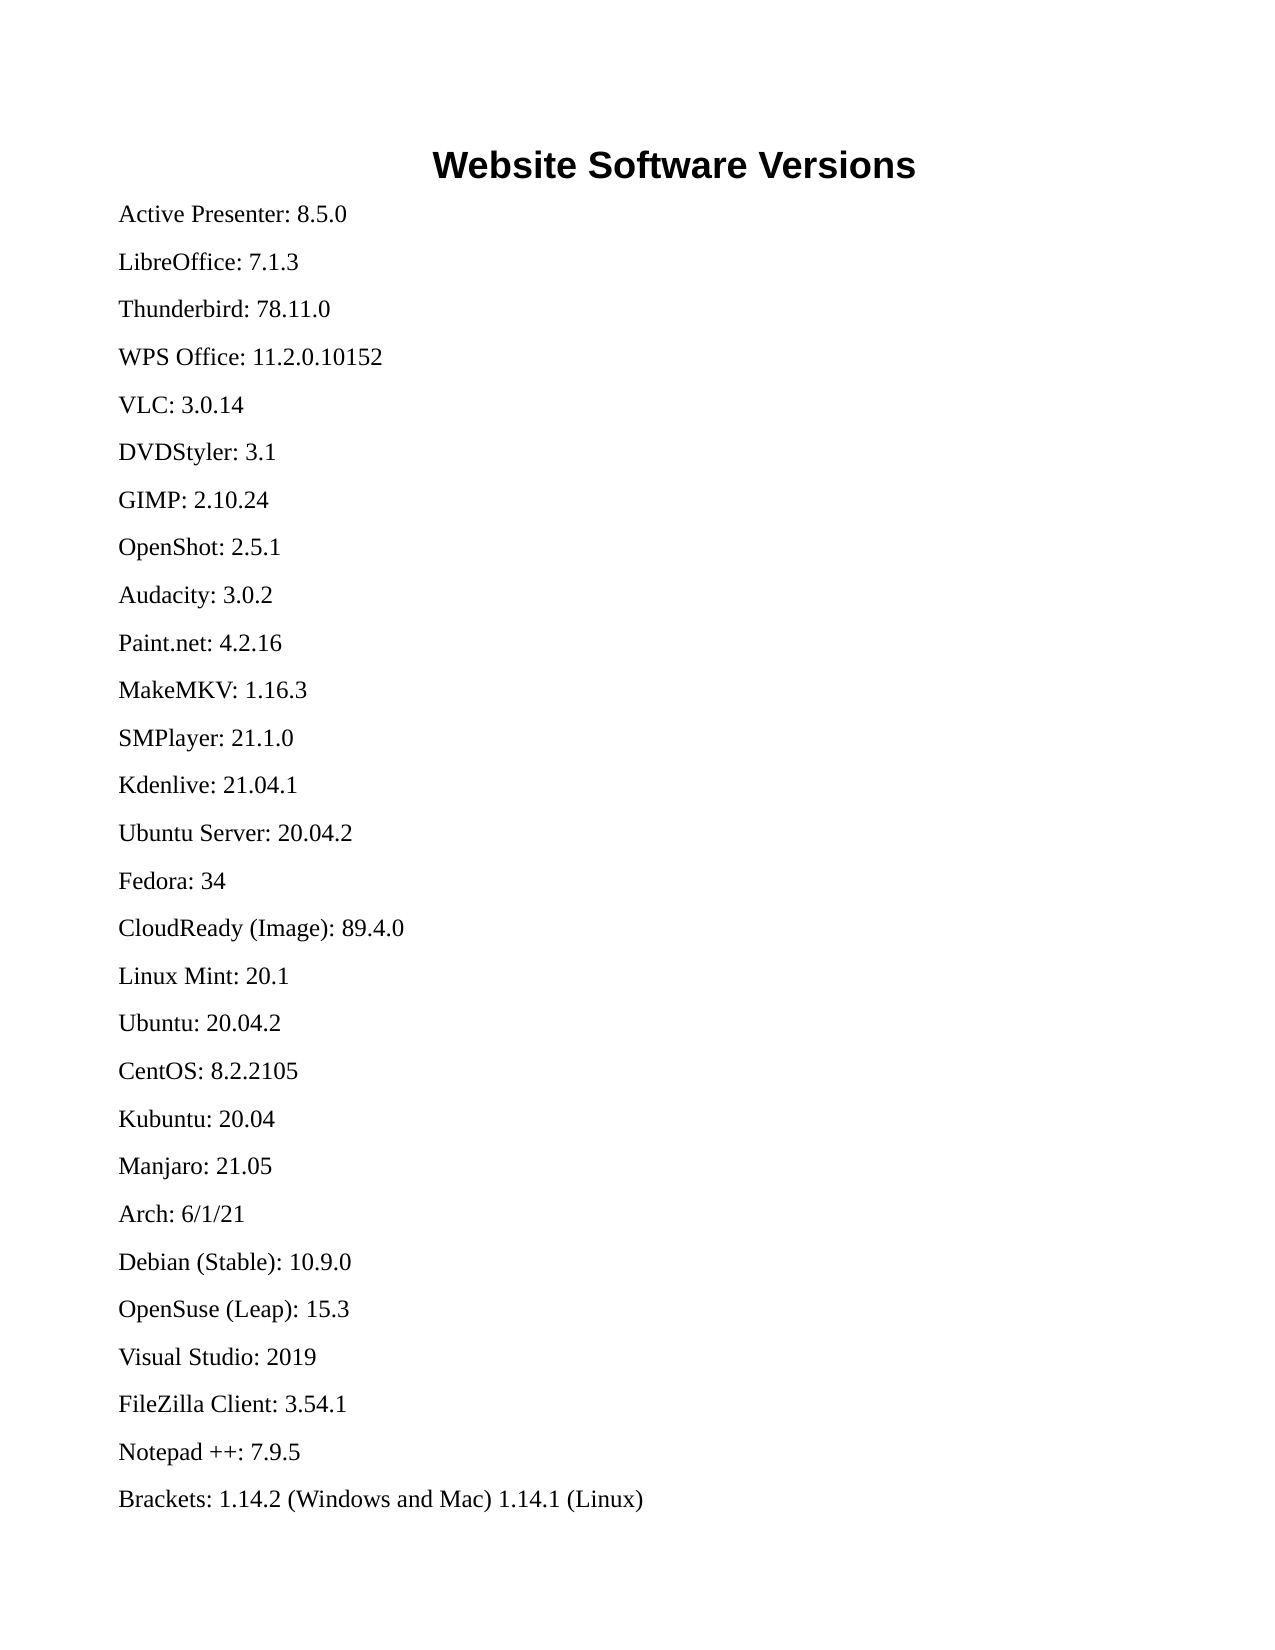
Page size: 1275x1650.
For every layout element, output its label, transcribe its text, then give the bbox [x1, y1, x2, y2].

text Arch: 6/1/21 [118, 1199, 1157, 1228]
text WPS Office: 11.2.0.10152 [118, 342, 1157, 371]
text Debian (Stable): 10.9.0 [118, 1247, 1157, 1275]
text GIMP: 2.10.24 [118, 485, 1157, 514]
text OpenSuse (Leap): 15.3 [118, 1294, 1157, 1323]
text Active Presenter: 8.5.0 [118, 199, 1157, 228]
text Brackets: 1.14.2 (Windows and Mac) 1.14.1 (Linux) [118, 1484, 1157, 1513]
text Kdenlive: 21.04.1 [118, 771, 1157, 799]
text LibreOffice: 7.1.3 [118, 247, 1157, 276]
text FileZilla Client: 3.54.1 [118, 1389, 1157, 1418]
text Fedora: 34 [118, 866, 1157, 894]
text Manjaro: 21.05 [118, 1151, 1157, 1180]
text Audacity: 3.0.2 [118, 580, 1157, 609]
text Paint.net: 4.2.16 [118, 628, 1157, 656]
text OpenShot: 2.5.1 [118, 532, 1157, 561]
text CentOS: 8.2.2105 [118, 1056, 1157, 1085]
text MakeMKV: 1.16.3 [118, 675, 1157, 704]
text DVDStyler: 3.1 [118, 437, 1157, 466]
text Ubuntu: 20.04.2 [118, 1008, 1157, 1037]
text Ubuntu Server: 20.04.2 [118, 818, 1157, 847]
text Notepad ++: 7.9.5 [118, 1437, 1157, 1466]
text VLC: 3.0.14 [118, 390, 1157, 418]
text Visual Studio: 2019 [118, 1342, 1157, 1371]
text Linux Mint: 20.1 [118, 961, 1157, 990]
text CloudReady (Image): 89.4.0 [118, 913, 1157, 942]
text Thunderbird: 78.11.0 [118, 294, 1157, 323]
subtitle Website Software Versions [118, 143, 1157, 187]
text SMPlayer: 21.1.0 [118, 723, 1157, 752]
text Kubuntu: 20.04 [118, 1104, 1157, 1132]
